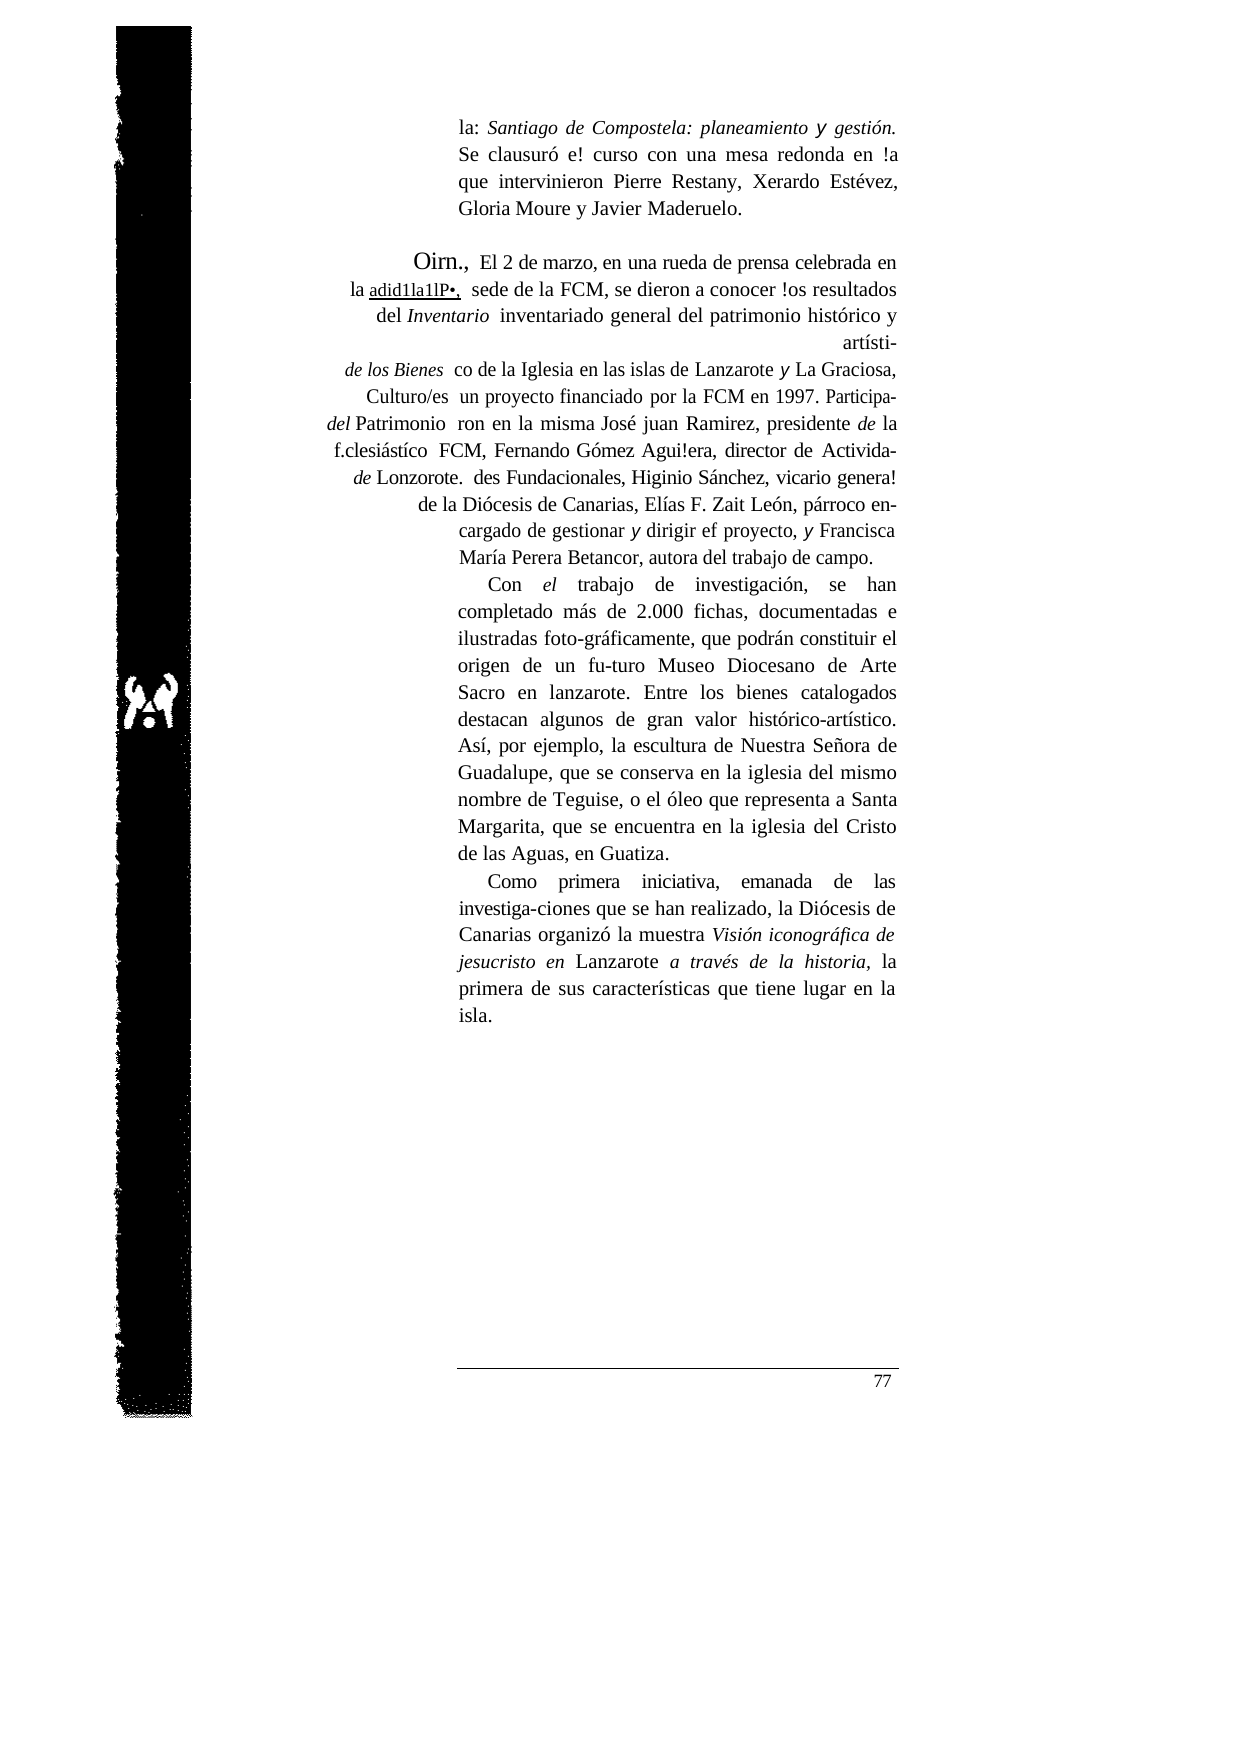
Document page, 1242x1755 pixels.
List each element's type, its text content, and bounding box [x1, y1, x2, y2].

text de los Bienes co de la Iglesia en las islas de Lanzarote y La Graciosa, Culturo/es un proyecto financiado por la FCM en 1997. Participa- [339, 357, 896, 408]
text cargado de gestionar y dirigir ef proyecto, y Francisca María Perera Betancor, autora del trabajo de campo. [458, 518, 895, 569]
text Con el trabajo de investigación, se han completado más de 2.000 fichas, documentadas e ilustradas foto-gráficamente, que podrán constituir el origen de un fu-turo Museo Diocesano de Arte Sacro en lanzarote. Entre los bienes catalogados destacan algunos de gran valor histórico-artístico. Así, por ejemplo, la escultura de Nuestra Señora de Guadalupe, que se conserva en la iglesia del mismo nombre de Teguise, o el óleo que representa a Santa Margarita, que se encuentra en la iglesia del Cristo de las Aguas, en Guatiza. [458, 572, 897, 865]
text [103, 1370, 113, 1391]
text Como primera iniciativa, emanada de las investiga-ciones que se han realizado, la Diócesis de Canarias organizó la muestra Visión iconográfica de jesucristo en Lanzarote a través de la historia, la primera de sus características que tiene lugar en la isla. [458, 869, 896, 1027]
text Oirn., El 2 de marzo, en una rueda de prensa celebrada en la adid1la1lP•, sede de la FCM, se dieron a conocer !os resultados del Inventario inventariado general del patrimonio histórico y artísti- [336, 246, 897, 354]
text 77 [193, 1370, 892, 1391]
text del Patrimonio ron en la misma José juan Ramirez, presidente de la f.clesiástíco FCM, Fernando Gómez Agui!era, director de Activida-de Lonzorote. des Fundacionales, Higinio Sánchez, vicario genera! de la Diócesis de Canarias, Elías F. Zait León, párroco en- [324, 411, 897, 516]
text la: Santiago de Compostela: planeamiento y gestión. Se clausuró e! curso con una mesa redonda en !a que intervinieron Pierre Restany, Xerardo Estévez, Gloria Moure y Javier Maderuelo. [458, 115, 898, 220]
